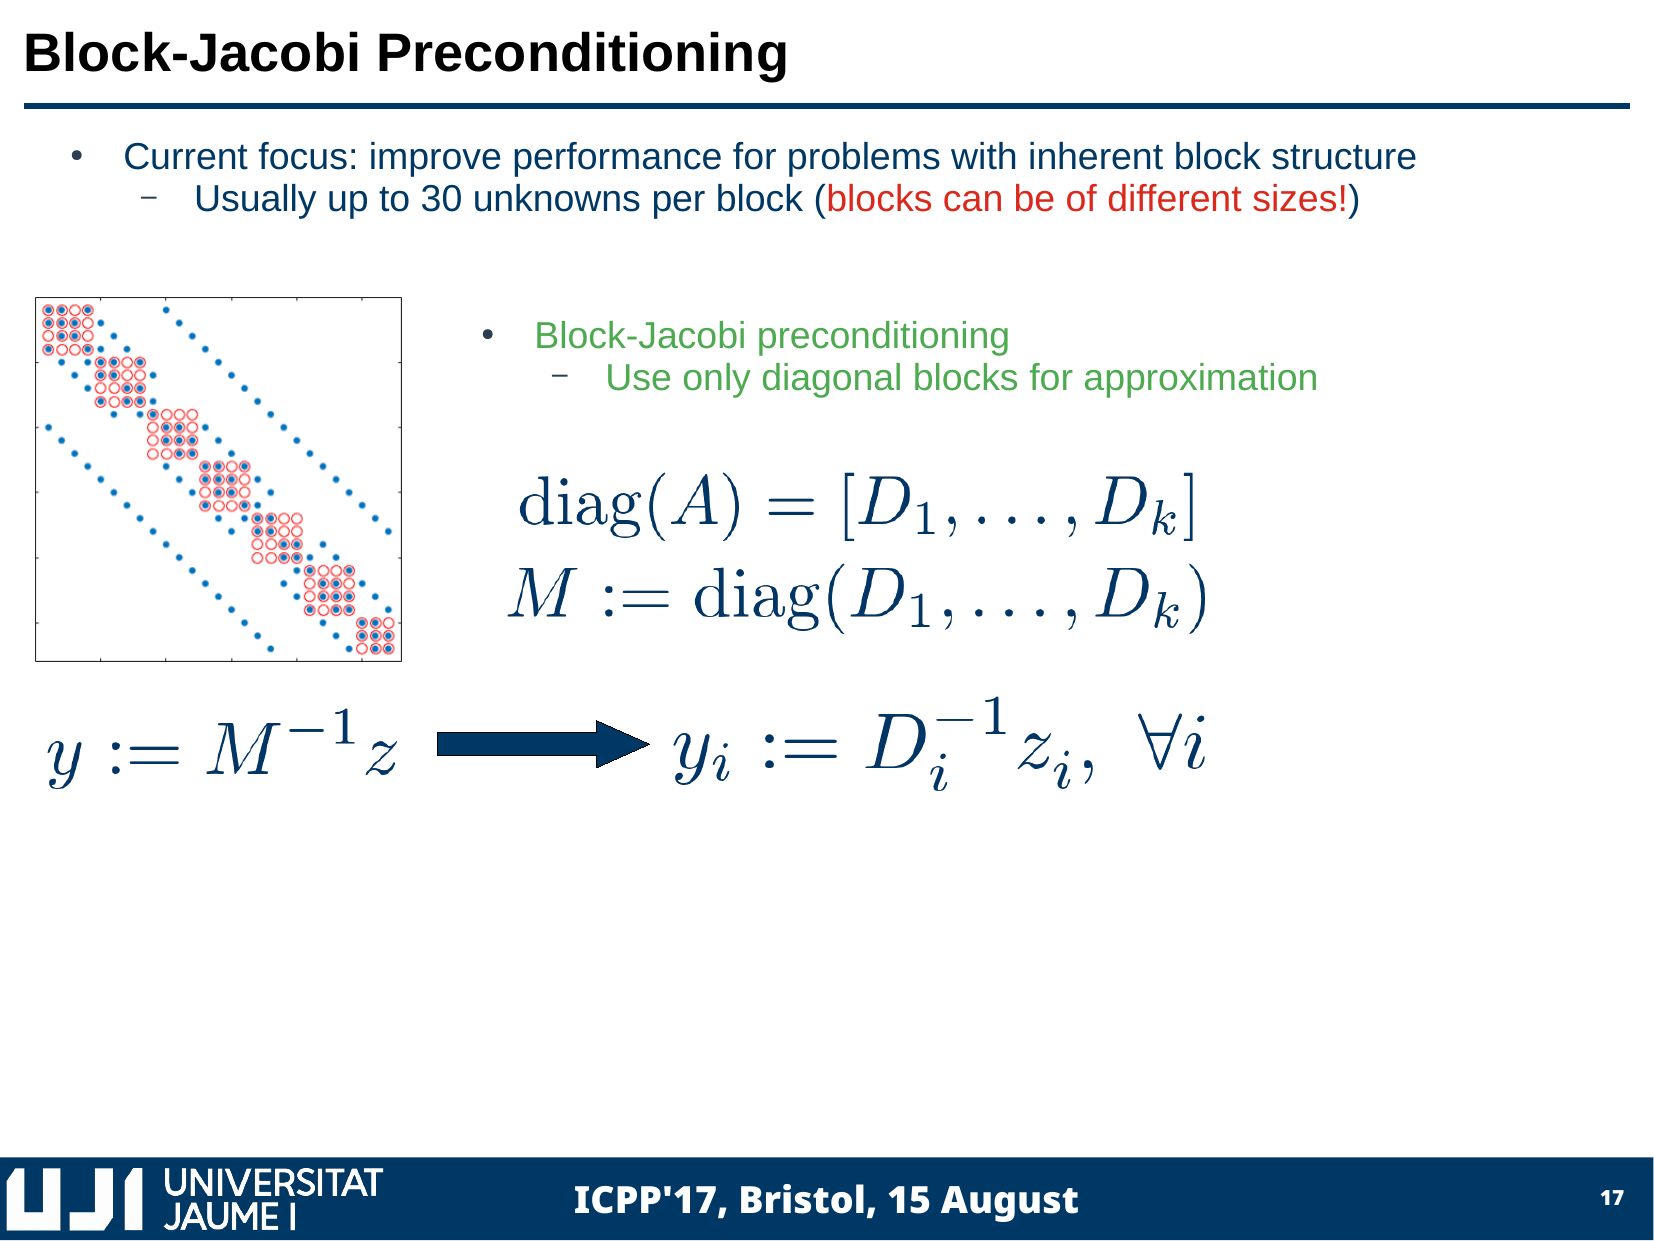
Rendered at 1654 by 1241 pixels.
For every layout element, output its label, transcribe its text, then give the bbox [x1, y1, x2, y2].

text_box Block-Jacobi preconditioning Use only diagonal blocks for approximation [448, 307, 1424, 414]
picture [519, 472, 1193, 541]
text_box Current focus: improve performance for problems with inherent block structure Usually up to 30 unknowns per block (blocks can be of different sizes!) [37, 128, 1583, 260]
picture [0, 1158, 390, 1241]
picture [673, 696, 1205, 791]
picture [35, 297, 402, 662]
picture [507, 563, 1205, 634]
title Block-Jacobi Preconditioning [23, 0, 1630, 107]
text_box [437, 720, 650, 768]
picture [47, 708, 397, 789]
